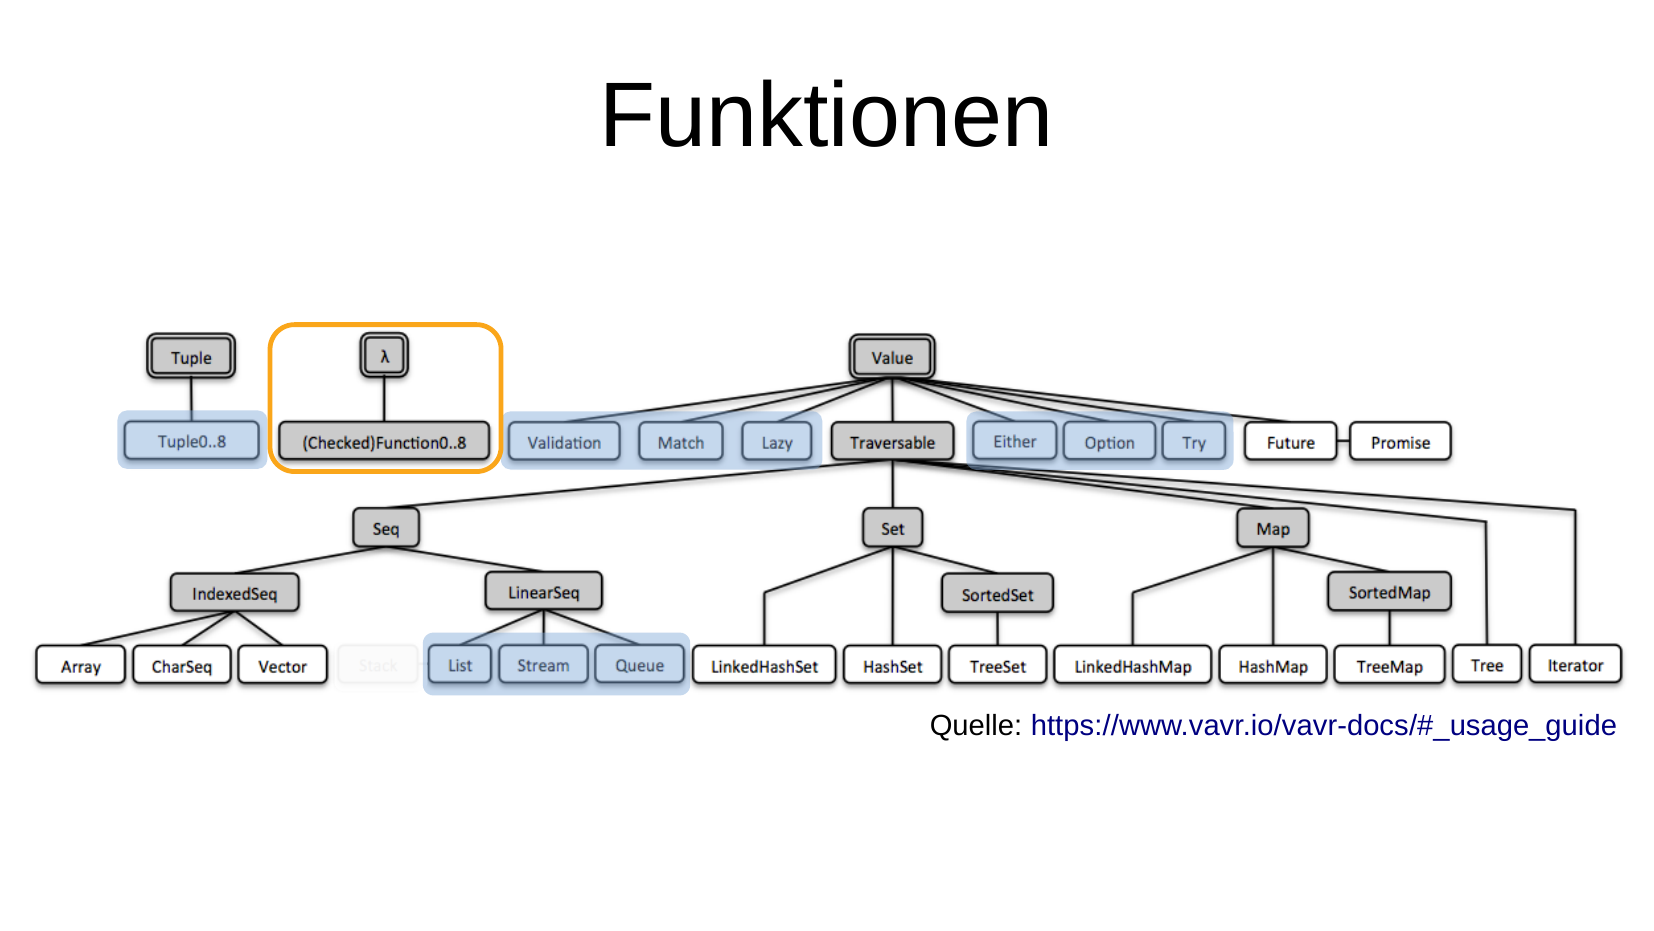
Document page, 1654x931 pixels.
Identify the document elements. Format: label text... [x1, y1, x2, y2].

picture [26, 323, 1632, 702]
picture [273, 328, 498, 469]
text_box [501, 411, 823, 470]
text_box Quelle: https://www.vavr.io/vavr-docs/#_usage_guide [915, 701, 1636, 750]
title Funktionen [82, 37, 1571, 193]
text_box [334, 632, 691, 696]
text_box [117, 410, 268, 469]
text_box [966, 411, 1234, 470]
